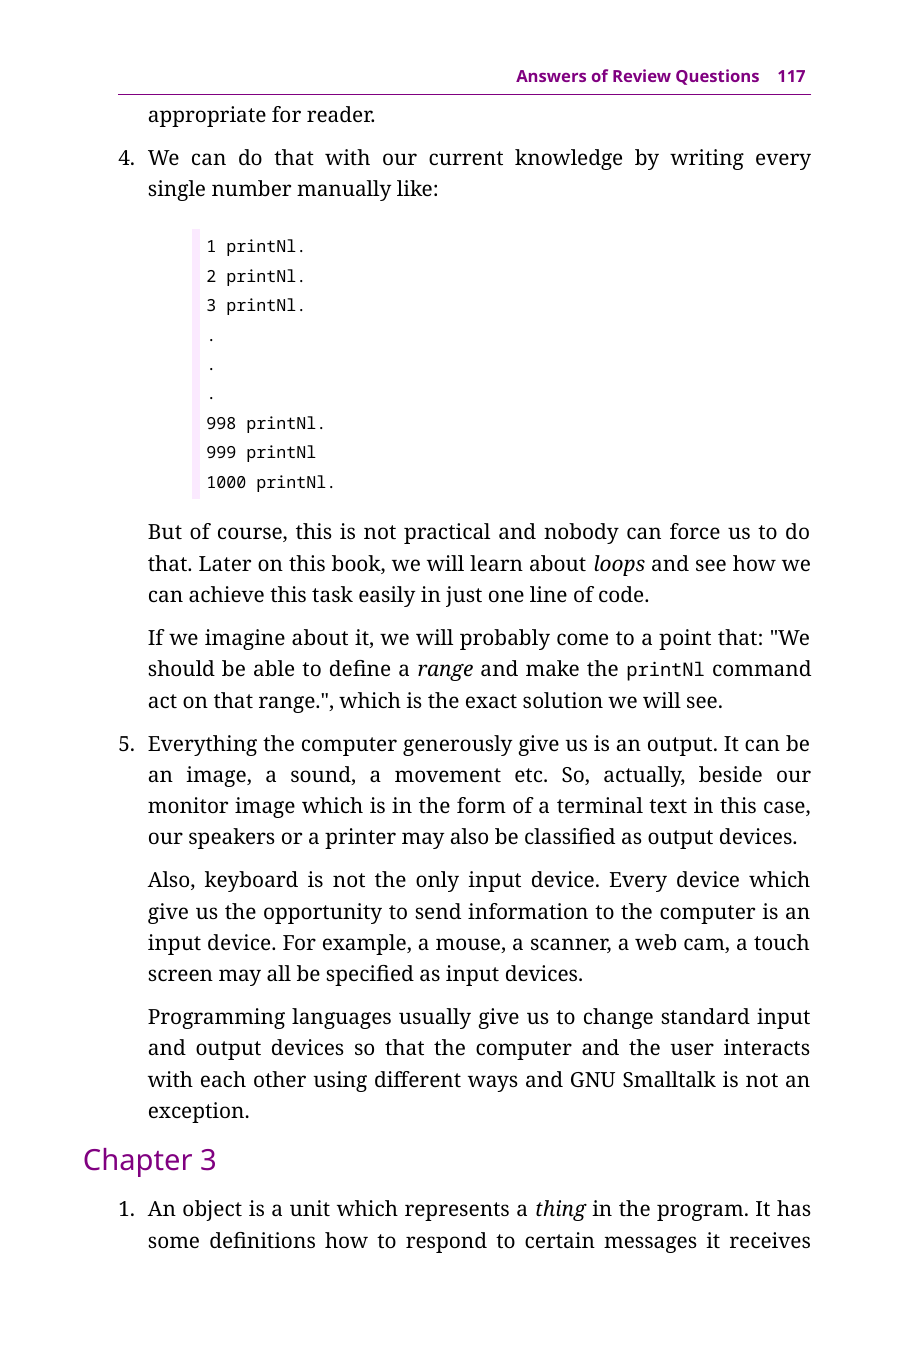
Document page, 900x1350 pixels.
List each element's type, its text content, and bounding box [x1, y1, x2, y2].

list appropriate for reader. [118, 100, 811, 128]
list Programming languages usually give us to change standard input and output devices so that the computer and the user interacts with each other using different ways and GNU Smalltalk is not an exception. [118, 1002, 811, 1124]
list But of course, this is not practical and nobody can force us to do that. Later on this book, we will learn about loops and see how we can achieve this task easily in just one line of code. [118, 518, 811, 609]
text 1 printNl. 2 printNl. 3 printNl. . . . 998 printNl. 999 printNl 1000 printNl. [200, 229, 811, 499]
list Also, keyboard is not the only input device. Every device which give us the opportunity to send information to the computer is an input device. For example, a mouse, a scanner, a web cam, a touch screen may all be specified as input devices. [118, 866, 811, 988]
list An object is a unit which represents a thing in the program. It has some definitions how to respond to certain messages it receives [118, 1194, 811, 1254]
list Everything the computer generously give us is an output. It can be an image, a sound, a movement etc. So, actually, beside our monitor image which is in the form of a terminal text in this case, our speakers or a printer may also be classified as output devices. [118, 729, 811, 851]
list If we imagine about it, we will probably come to a point that: "We should be able to define a range and make the printNl command act on that range.", which is the exact solution we will see. [118, 623, 811, 714]
subtitle Chapter 3 [83, 1139, 811, 1179]
list We can do that with our current knowledge by writing every single number manually like: [118, 143, 811, 202]
